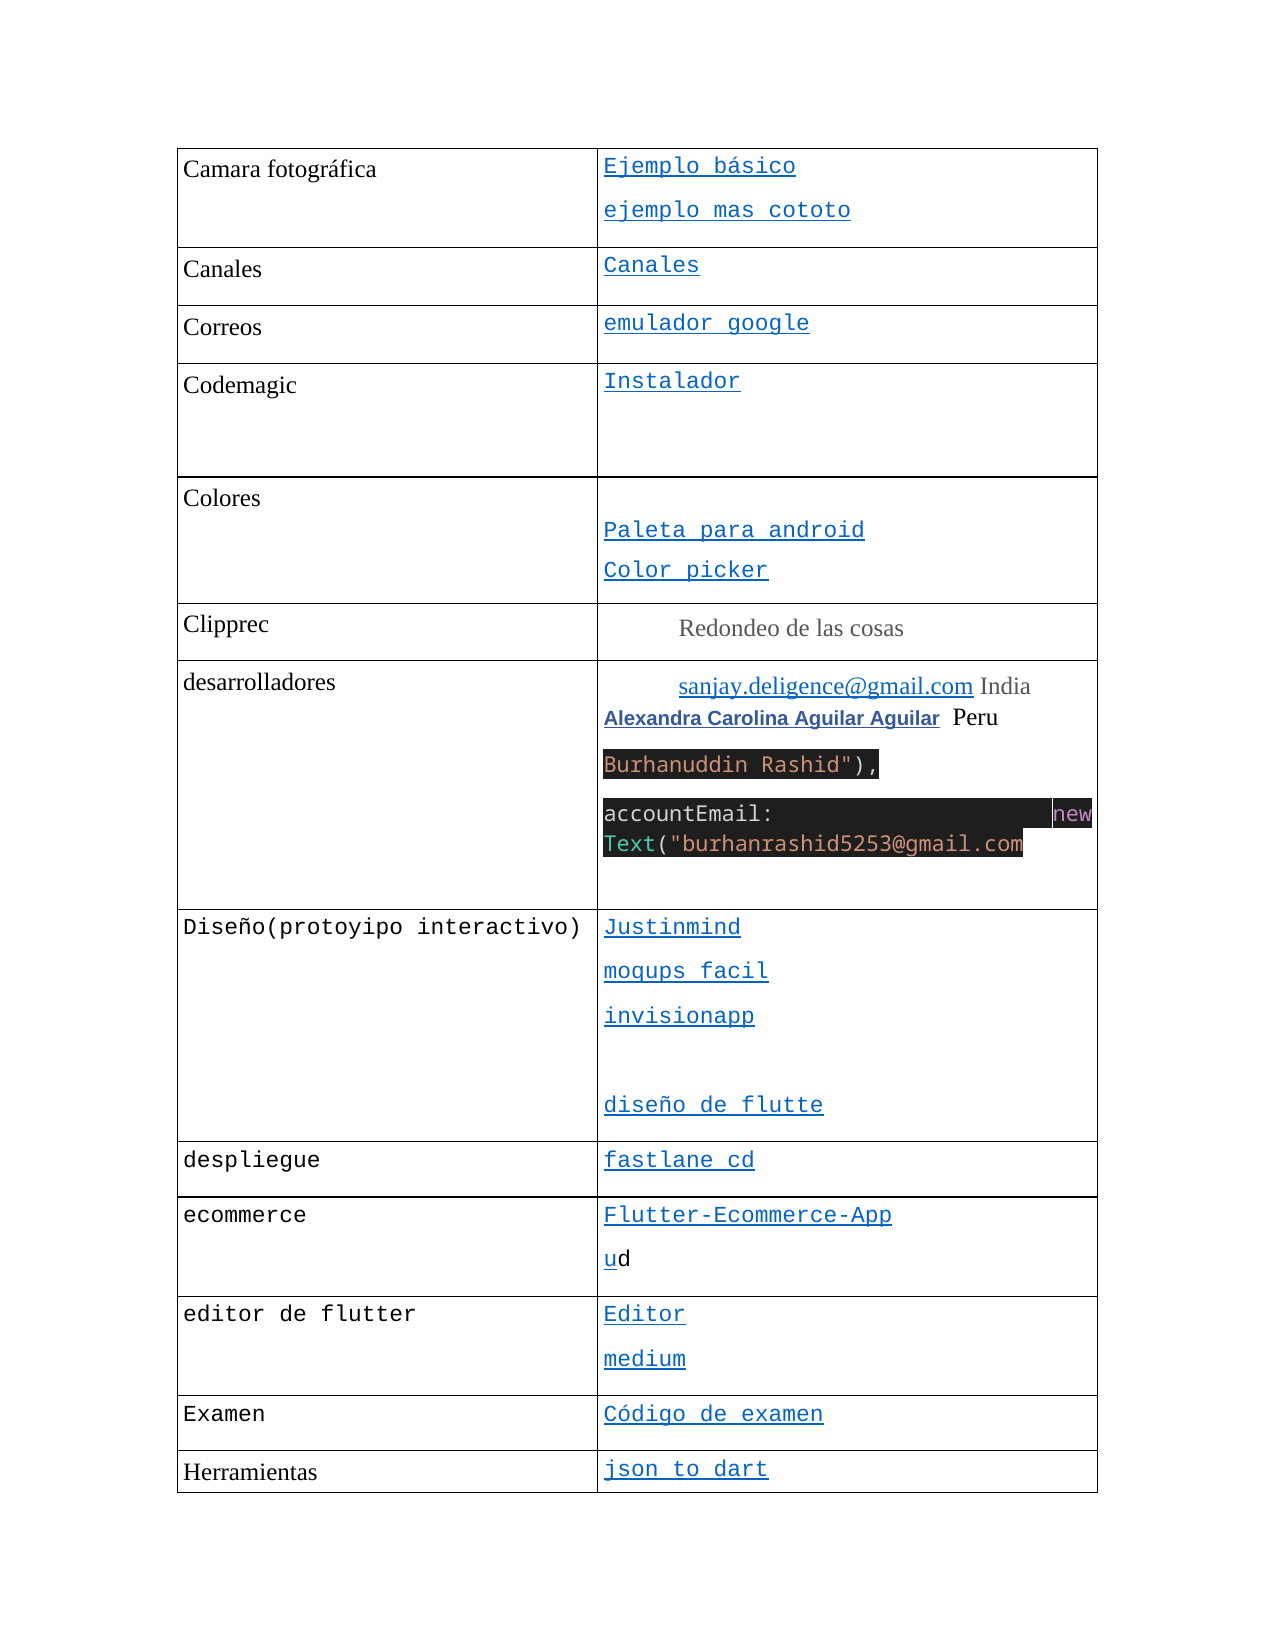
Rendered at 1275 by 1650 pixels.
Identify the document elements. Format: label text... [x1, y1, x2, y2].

table_cell Paleta para android Color picker [598, 478, 1097, 602]
table_cell Código de examen [598, 1396, 1097, 1450]
table_cell Herramientas [178, 1451, 597, 1492]
table_cell editor de flutter [178, 1297, 597, 1395]
table_cell emulador google [598, 306, 1097, 363]
table_cell Diseño(protoyipo interactivo) [178, 910, 597, 1141]
table_cell Justinmind moqups facil invisionapp diseño de flutte [598, 910, 1097, 1141]
table_cell Editor medium [598, 1297, 1097, 1395]
table_cell fastlane cd [598, 1142, 1097, 1196]
table_cell Instalador [598, 364, 1097, 476]
table_cell Examen [178, 1396, 597, 1450]
table_cell Flutter-Ecommerce-App ud [598, 1198, 1097, 1296]
table_cell Canales [178, 248, 597, 305]
table_cell Colores [178, 478, 597, 602]
table_cell Correos [178, 306, 597, 363]
table_cell sanjay.deligence@gmail.com India Alexandra Carolina Aguilar Aguilar Peru Burhanuddin Rashid"), accountEmail: new Text("burhanrashid5253@gmail.com [598, 661, 1097, 909]
table_cell desarrolladores [178, 661, 597, 909]
table_cell Camara fotográfica [178, 149, 597, 247]
table_cell Canales [598, 248, 1097, 305]
table_cell Codemagic [178, 364, 597, 476]
table_cell Clipprec [178, 604, 597, 660]
table_cell despliegue [178, 1142, 597, 1196]
table_cell Redondeo de las cosas [598, 604, 1097, 660]
table_cell json to dart [598, 1451, 1097, 1492]
table_cell Ejemplo básico ejemplo mas cototo [598, 149, 1097, 247]
table_cell ecommerce [178, 1198, 597, 1296]
